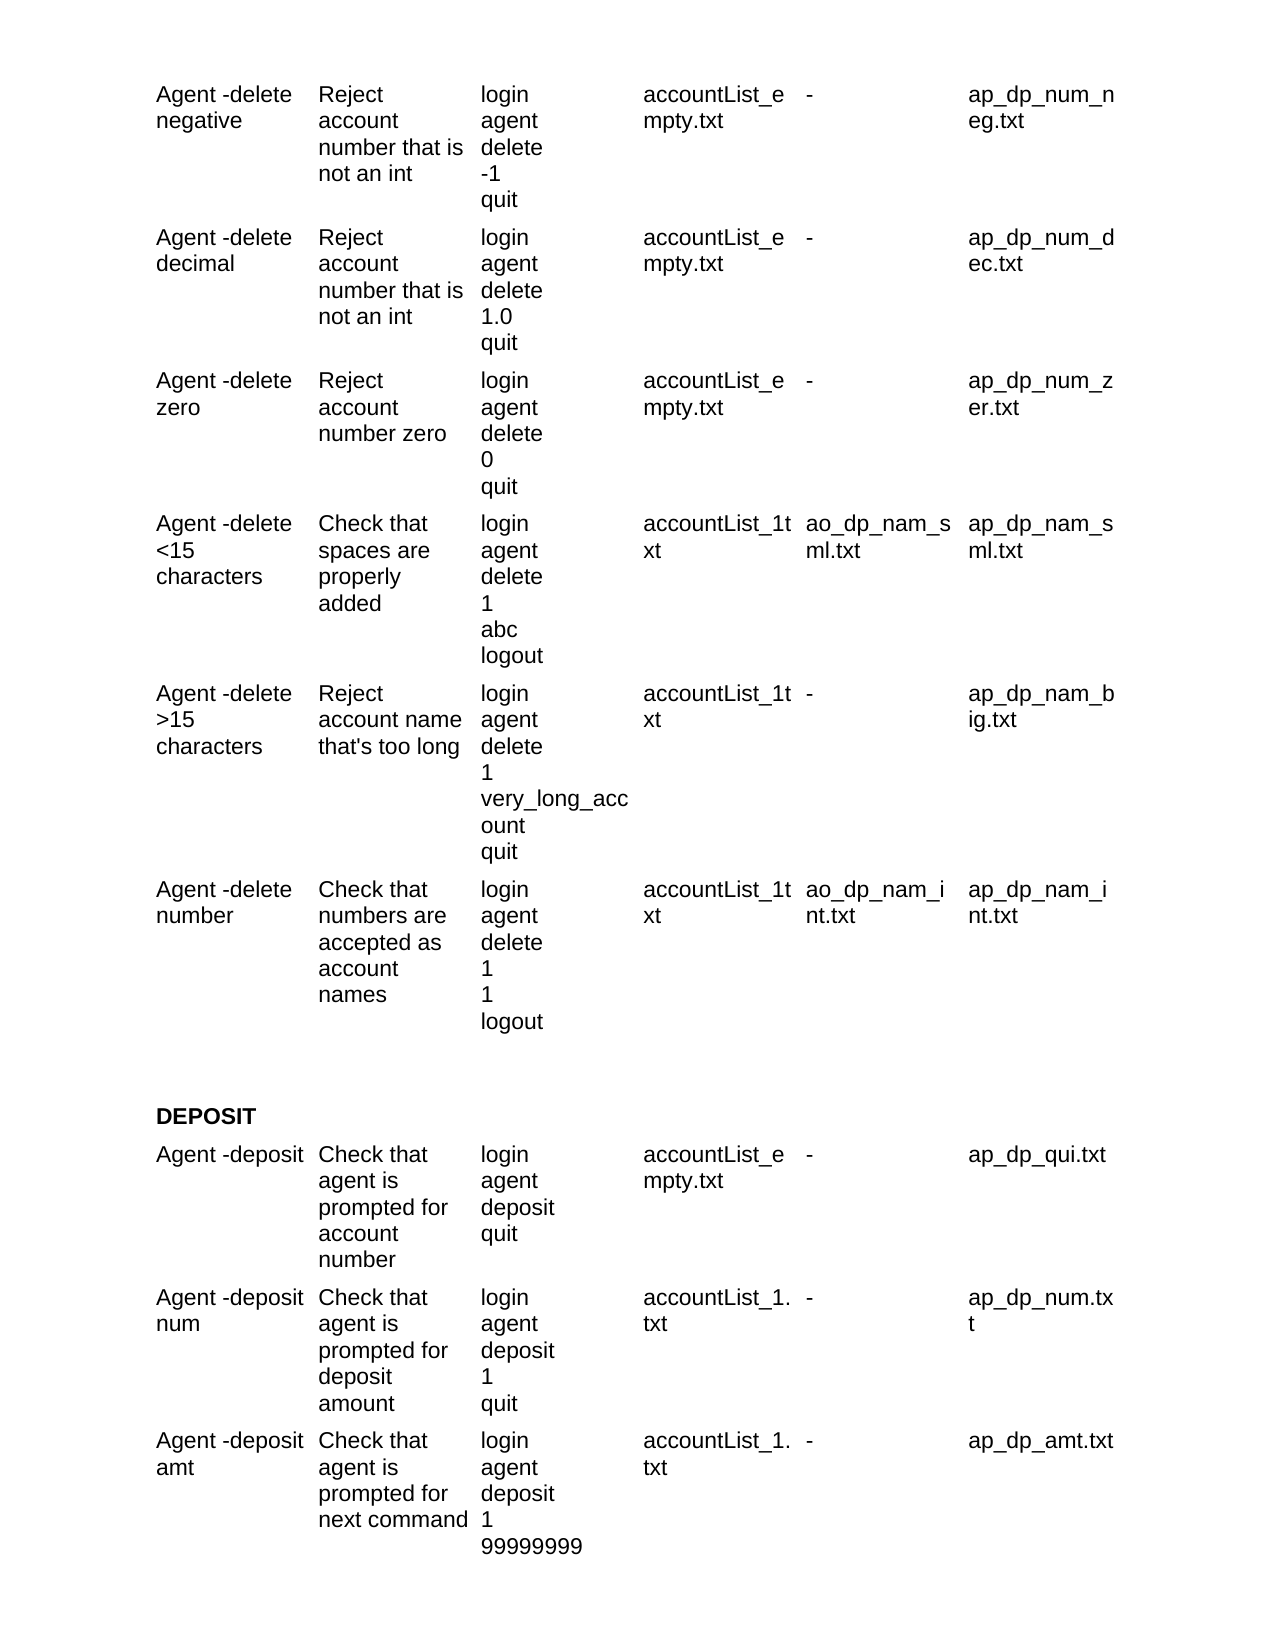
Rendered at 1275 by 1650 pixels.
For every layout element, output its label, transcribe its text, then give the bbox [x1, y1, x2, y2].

table_cell Reject account number that is not an int [313, 218, 475, 361]
table_cell - [800, 1135, 962, 1278]
table_cell Check that agent is prompted for account number [313, 1135, 475, 1278]
table_header DEPOSIT [150, 1097, 312, 1135]
table_cell Agent -delete zero [150, 361, 312, 505]
table_cell accountList_1.txt [638, 1278, 800, 1422]
table_cell ao_dp_nam_int.txt [800, 870, 962, 1040]
table_cell login agent deposit 1 99999999 [475, 1422, 637, 1565]
table_header [638, 1097, 800, 1135]
table_cell Agent -delete <15 characters [150, 505, 312, 674]
table_cell Agent -delete >15 characters [150, 674, 312, 870]
table_cell login agent delete 0 quit [475, 361, 637, 505]
table_cell ap_dp_nam_big.txt [963, 674, 1125, 870]
table_cell ap_dp_num.txt [963, 1278, 1125, 1422]
table_cell Agent -deposit num [150, 1278, 312, 1422]
table_cell accountList_empty.txt [638, 361, 800, 505]
table_cell Agent -delete number [150, 870, 312, 1040]
table_cell login agent delete 1 1 logout [475, 870, 637, 1040]
table_cell Check that numbers are accepted as account names [313, 870, 475, 1040]
table_cell Reject account number that is not an int [313, 75, 475, 218]
table_cell ap_dp_num_zer.txt [963, 361, 1125, 505]
table_cell Agent -deposit amt [150, 1422, 312, 1565]
table_cell ap_dp_nam_int.txt [963, 870, 1125, 1040]
table_cell accountList_empty.txt [638, 218, 800, 361]
table_cell ap_dp_qui.txt [963, 1135, 1125, 1278]
table_cell login agent deposit quit [475, 1135, 637, 1278]
table_cell login agent delete 1 very_long_account quit [475, 674, 637, 870]
table_cell accountList_1txt [638, 674, 800, 870]
table_cell ap_dp_amt.txt [963, 1422, 1125, 1565]
table_cell accountList_1txt [638, 505, 800, 674]
table_cell Reject account number zero [313, 361, 475, 505]
table_header [475, 1097, 637, 1135]
table_cell ap_dp_num_neg.txt [963, 75, 1125, 218]
table_cell Check that spaces are properly added [313, 505, 475, 674]
table_cell - [800, 218, 962, 361]
table_cell accountList_1txt [638, 870, 800, 1040]
table_header [800, 1097, 962, 1135]
table_cell Agent -delete decimal [150, 218, 312, 361]
table_cell Check that agent is prompted for next command [313, 1422, 475, 1565]
table_cell Check that agent is prompted for deposit amount [313, 1278, 475, 1422]
table_cell - [800, 674, 962, 870]
table_cell accountList_empty.txt [638, 1135, 800, 1278]
table_cell - [800, 75, 962, 218]
table_cell login agent delete 1.0 quit [475, 218, 637, 361]
table_header [963, 1097, 1125, 1135]
table_cell accountList_empty.txt [638, 75, 800, 218]
table_cell Agent -delete negative [150, 75, 312, 218]
table_cell - [800, 1278, 962, 1422]
table_header [313, 1097, 475, 1135]
table_cell ap_dp_nam_sml.txt [963, 505, 1125, 674]
table_cell Reject account name that's too long [313, 674, 475, 870]
table_cell accountList_1.txt [638, 1422, 800, 1565]
table_cell - [800, 1422, 962, 1565]
table_cell Agent -deposit [150, 1135, 312, 1278]
table_cell login agent deposit 1 quit [475, 1278, 637, 1422]
table_cell ao_dp_nam_sml.txt [800, 505, 962, 674]
table_cell login agent delete 1 abc logout [475, 505, 637, 674]
table_cell - [800, 361, 962, 505]
table_cell login agent delete -1 quit [475, 75, 637, 218]
table_cell ap_dp_num_dec.txt [963, 218, 1125, 361]
